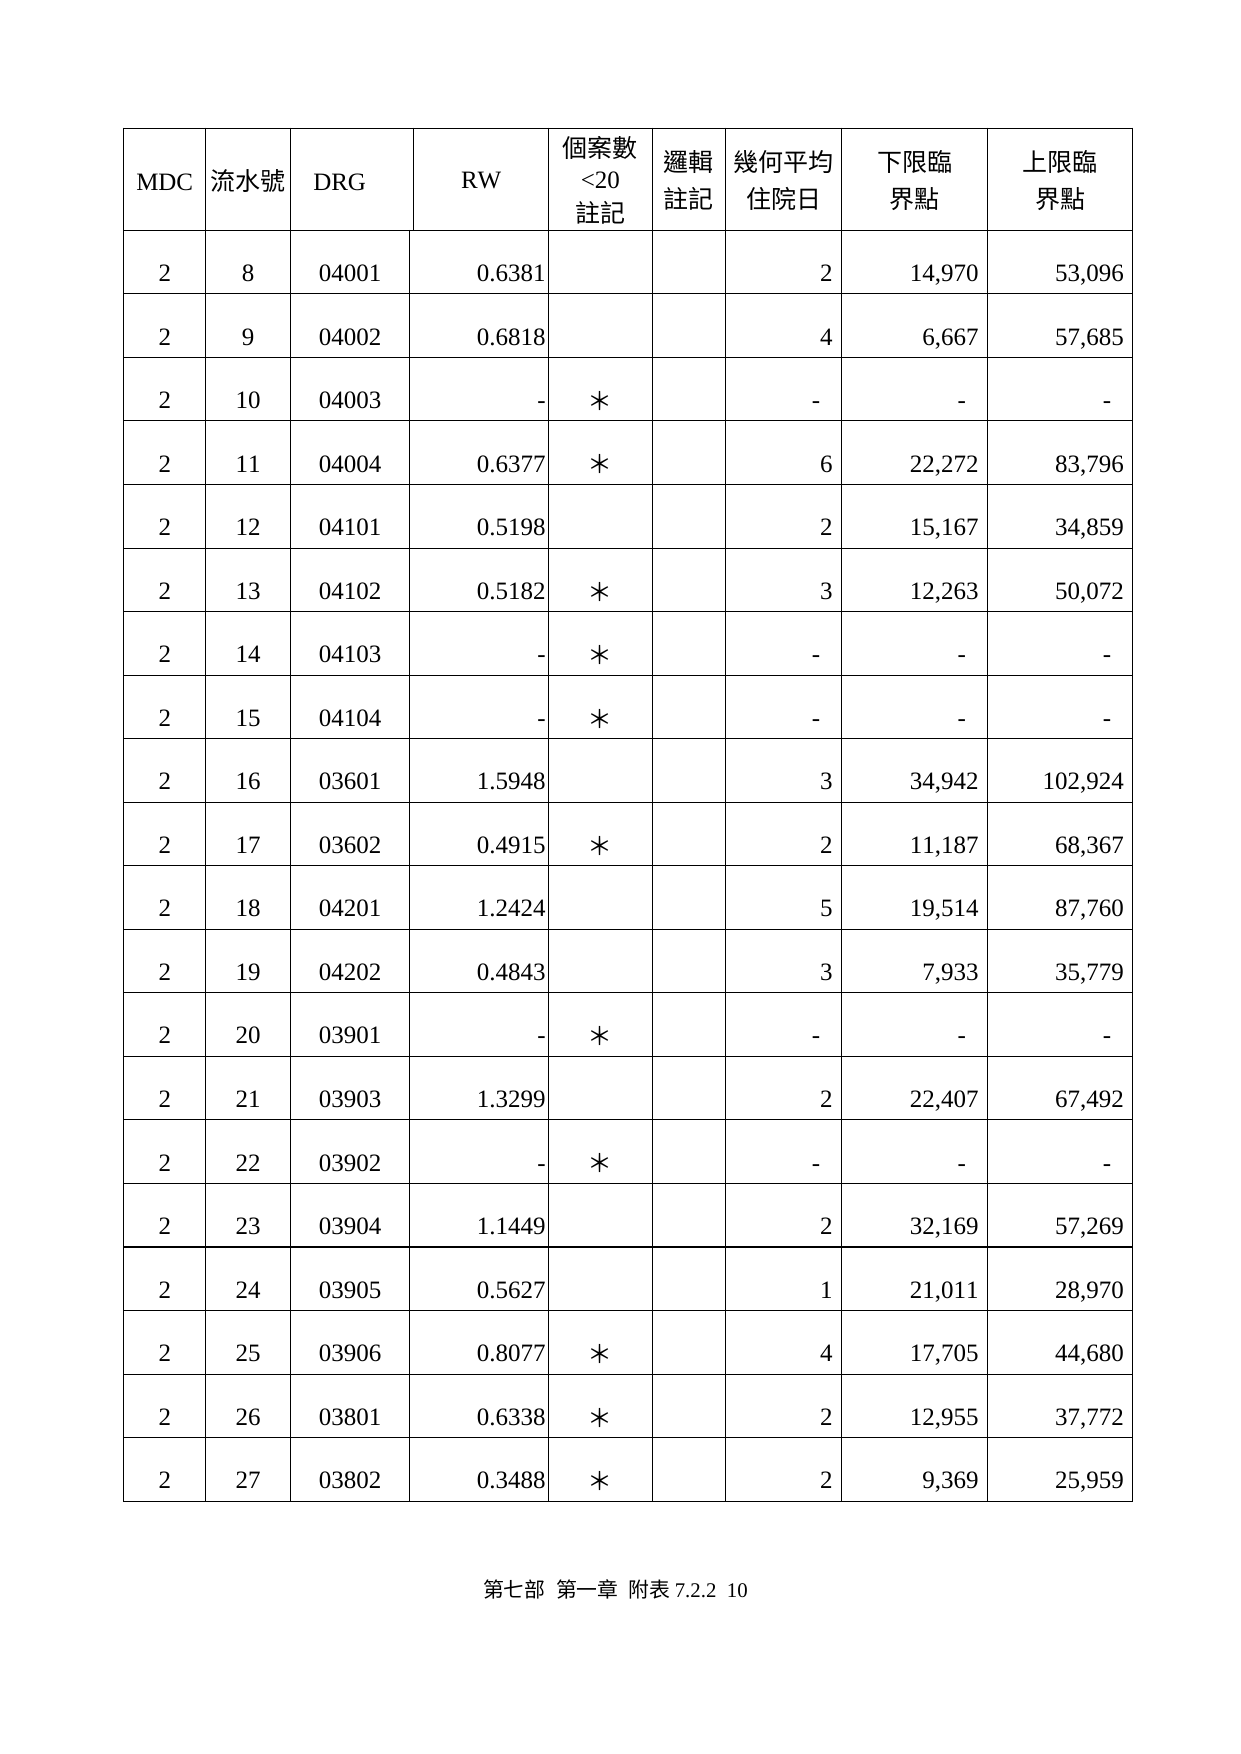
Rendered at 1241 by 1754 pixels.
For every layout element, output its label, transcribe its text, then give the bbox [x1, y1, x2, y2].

table_cell 3 [726, 549, 841, 611]
table_header DRG [291, 129, 413, 230]
table_cell 04104 [291, 676, 409, 738]
table_cell [653, 739, 725, 802]
table_cell - [842, 993, 987, 1056]
table_cell 2 [726, 1184, 841, 1246]
table_cell 68,367 [988, 803, 1132, 865]
table_cell - [842, 676, 987, 738]
table_cell - [988, 1120, 1132, 1183]
table_cell - [988, 358, 1132, 420]
table_cell 57,269 [988, 1184, 1132, 1246]
table_cell 04201 [291, 866, 409, 929]
table_cell - [988, 612, 1132, 674]
table_cell 1 [726, 1248, 841, 1310]
table_cell [653, 549, 725, 611]
table_cell - [410, 1120, 548, 1183]
table_cell 23 [206, 1184, 290, 1246]
table_cell ＊ [549, 1438, 652, 1501]
table_cell [653, 485, 725, 547]
table_cell 03903 [291, 1057, 409, 1119]
table_cell 22 [206, 1120, 290, 1183]
table_cell 2 [726, 1375, 841, 1437]
table_cell [653, 1311, 725, 1373]
table_cell 21,011 [842, 1248, 987, 1310]
table_cell [653, 1438, 725, 1501]
table_cell 2 [124, 485, 205, 547]
table_cell 25 [206, 1311, 290, 1373]
table_cell [549, 294, 652, 357]
table_cell 32,169 [842, 1184, 987, 1246]
table_cell [653, 231, 725, 293]
table_cell 14 [206, 612, 290, 674]
table_cell 6 [726, 421, 841, 484]
table_cell [653, 866, 725, 929]
table_cell 2 [124, 739, 205, 802]
table_cell 102,924 [988, 739, 1132, 802]
table_cell [549, 1057, 652, 1119]
table_cell [653, 612, 725, 674]
table_cell ＊ [549, 676, 652, 738]
table_cell 1.3299 [410, 1057, 548, 1119]
table_cell 5 [726, 866, 841, 929]
table_cell 2 [726, 1438, 841, 1501]
table_cell - [410, 358, 548, 420]
table_cell 17 [206, 803, 290, 865]
table_cell 24 [206, 1248, 290, 1310]
table_cell 03801 [291, 1375, 409, 1437]
table_cell 21 [206, 1057, 290, 1119]
table_cell 26 [206, 1375, 290, 1437]
table_cell - [726, 676, 841, 738]
table_header 上限臨 界點 [988, 129, 1132, 230]
table_cell 2 [124, 1057, 205, 1119]
table_cell - [410, 612, 548, 674]
table_cell 53,096 [988, 231, 1132, 293]
table_cell ＊ [549, 612, 652, 674]
table_cell 2 [124, 1311, 205, 1373]
table_cell 2 [124, 421, 205, 484]
table_cell 03904 [291, 1184, 409, 1246]
table_cell 19,514 [842, 866, 987, 929]
table_cell ＊ [549, 1120, 652, 1183]
table_cell 37,772 [988, 1375, 1132, 1437]
table_cell 0.4915 [410, 803, 548, 865]
table_cell 25,959 [988, 1438, 1132, 1501]
table_cell [549, 1248, 652, 1310]
table_cell [653, 1057, 725, 1119]
table_cell 4 [726, 1311, 841, 1373]
table_cell [549, 866, 652, 929]
table_cell - [726, 1120, 841, 1183]
table_cell [549, 1184, 652, 1246]
table_cell 1.1449 [410, 1184, 548, 1246]
table_header 流水號 [206, 129, 290, 230]
table_cell 28,970 [988, 1248, 1132, 1310]
table_cell 2 [124, 294, 205, 357]
table_cell 14,970 [842, 231, 987, 293]
table_cell 0.6381 [410, 231, 548, 293]
table_cell 0.6377 [410, 421, 548, 484]
table_cell [653, 930, 725, 992]
table_cell 19 [206, 930, 290, 992]
table_cell [653, 1248, 725, 1310]
table_header 下限臨 界點 [842, 129, 987, 230]
table_cell 12 [206, 485, 290, 547]
table_cell 27 [206, 1438, 290, 1501]
table_cell 2 [124, 803, 205, 865]
table_cell [653, 993, 725, 1056]
table_cell 2 [726, 231, 841, 293]
table_cell 03902 [291, 1120, 409, 1183]
table_cell 35,779 [988, 930, 1132, 992]
table_cell 2 [124, 358, 205, 420]
table_cell - [988, 676, 1132, 738]
table_cell [653, 1184, 725, 1246]
table_cell 83,796 [988, 421, 1132, 484]
table_cell 0.6338 [410, 1375, 548, 1437]
table_cell ＊ [549, 993, 652, 1056]
table_cell 20 [206, 993, 290, 1056]
table_cell 2 [124, 231, 205, 293]
table_cell ＊ [549, 1311, 652, 1373]
table_cell ＊ [549, 358, 652, 420]
table_cell 15 [206, 676, 290, 738]
table_cell 9 [206, 294, 290, 357]
table_cell 03906 [291, 1311, 409, 1373]
table_cell 4 [726, 294, 841, 357]
table_header MDC [124, 129, 205, 230]
table_cell 87,760 [988, 866, 1132, 929]
table_cell 13 [206, 549, 290, 611]
table_cell 50,072 [988, 549, 1132, 611]
table_cell ＊ [549, 1375, 652, 1437]
table_cell 04102 [291, 549, 409, 611]
table_cell 2 [124, 930, 205, 992]
table_cell [549, 930, 652, 992]
table_cell 11 [206, 421, 290, 484]
table_cell 16 [206, 739, 290, 802]
table_cell - [842, 1120, 987, 1183]
table_cell 2 [726, 485, 841, 547]
table_cell 22,407 [842, 1057, 987, 1119]
table_cell ＊ [549, 421, 652, 484]
table_cell [653, 358, 725, 420]
table_cell 7,933 [842, 930, 987, 992]
table_cell 1.2424 [410, 866, 548, 929]
table_cell 0.4843 [410, 930, 548, 992]
table_cell 34,859 [988, 485, 1132, 547]
table_cell 6,667 [842, 294, 987, 357]
table_cell 3 [726, 930, 841, 992]
table_cell 03802 [291, 1438, 409, 1501]
table_cell [549, 485, 652, 547]
table_cell [549, 231, 652, 293]
table_cell 04001 [291, 231, 409, 293]
table_cell 2 [124, 1375, 205, 1437]
table_cell [653, 1375, 725, 1437]
table_cell 03602 [291, 803, 409, 865]
table_cell 04103 [291, 612, 409, 674]
table_cell ＊ [549, 549, 652, 611]
table_cell 0.6818 [410, 294, 548, 357]
table_cell - [842, 358, 987, 420]
table_cell - [726, 612, 841, 674]
table_cell 0.5627 [410, 1248, 548, 1310]
table_cell 2 [124, 1184, 205, 1246]
table_cell 12,955 [842, 1375, 987, 1437]
table_cell 2 [124, 866, 205, 929]
table_cell - [726, 993, 841, 1056]
table_cell 34,942 [842, 739, 987, 802]
table_cell 17,705 [842, 1311, 987, 1373]
table_cell 2 [124, 1248, 205, 1310]
table_cell 0.5198 [410, 485, 548, 547]
table_cell 2 [726, 1057, 841, 1119]
table_header 幾何平均住院日 [726, 129, 841, 230]
table_cell - [410, 993, 548, 1056]
table_cell [653, 421, 725, 484]
table_cell 8 [206, 231, 290, 293]
table_cell 12,263 [842, 549, 987, 611]
table_cell [653, 294, 725, 357]
table_cell [653, 803, 725, 865]
table_header 邏輯註記 [653, 129, 725, 230]
table_cell 2 [124, 993, 205, 1056]
table_cell 9,369 [842, 1438, 987, 1501]
table_cell 44,680 [988, 1311, 1132, 1373]
table_cell 0.5182 [410, 549, 548, 611]
table_cell [549, 739, 652, 802]
table_cell [653, 1120, 725, 1183]
table_cell 10 [206, 358, 290, 420]
table_cell 04003 [291, 358, 409, 420]
table_cell 18 [206, 866, 290, 929]
table_cell 2 [124, 612, 205, 674]
table_header RW [414, 129, 548, 230]
table_cell 11,187 [842, 803, 987, 865]
table_cell ＊ [549, 803, 652, 865]
table_cell 03601 [291, 739, 409, 802]
table_cell - [410, 676, 548, 738]
table_cell - [726, 358, 841, 420]
table_cell - [842, 612, 987, 674]
table_cell 03901 [291, 993, 409, 1056]
table_cell 04202 [291, 930, 409, 992]
table_cell 04004 [291, 421, 409, 484]
table_cell 3 [726, 739, 841, 802]
table_cell 15,167 [842, 485, 987, 547]
table_cell 2 [124, 676, 205, 738]
table_cell 04101 [291, 485, 409, 547]
table_cell 67,492 [988, 1057, 1132, 1119]
table_header 個案數<20 註記 [549, 129, 652, 230]
table_cell 0.8077 [410, 1311, 548, 1373]
table_cell [653, 676, 725, 738]
table_cell 2 [726, 803, 841, 865]
table_cell 1.5948 [410, 739, 548, 802]
table_cell 04002 [291, 294, 409, 357]
table_cell 03905 [291, 1248, 409, 1310]
table_cell 0.3488 [410, 1438, 548, 1501]
table_cell 57,685 [988, 294, 1132, 357]
table_cell 2 [124, 549, 205, 611]
table_cell 22,272 [842, 421, 987, 484]
table_cell 2 [124, 1438, 205, 1501]
table_cell - [988, 993, 1132, 1056]
table_cell 2 [124, 1120, 205, 1183]
